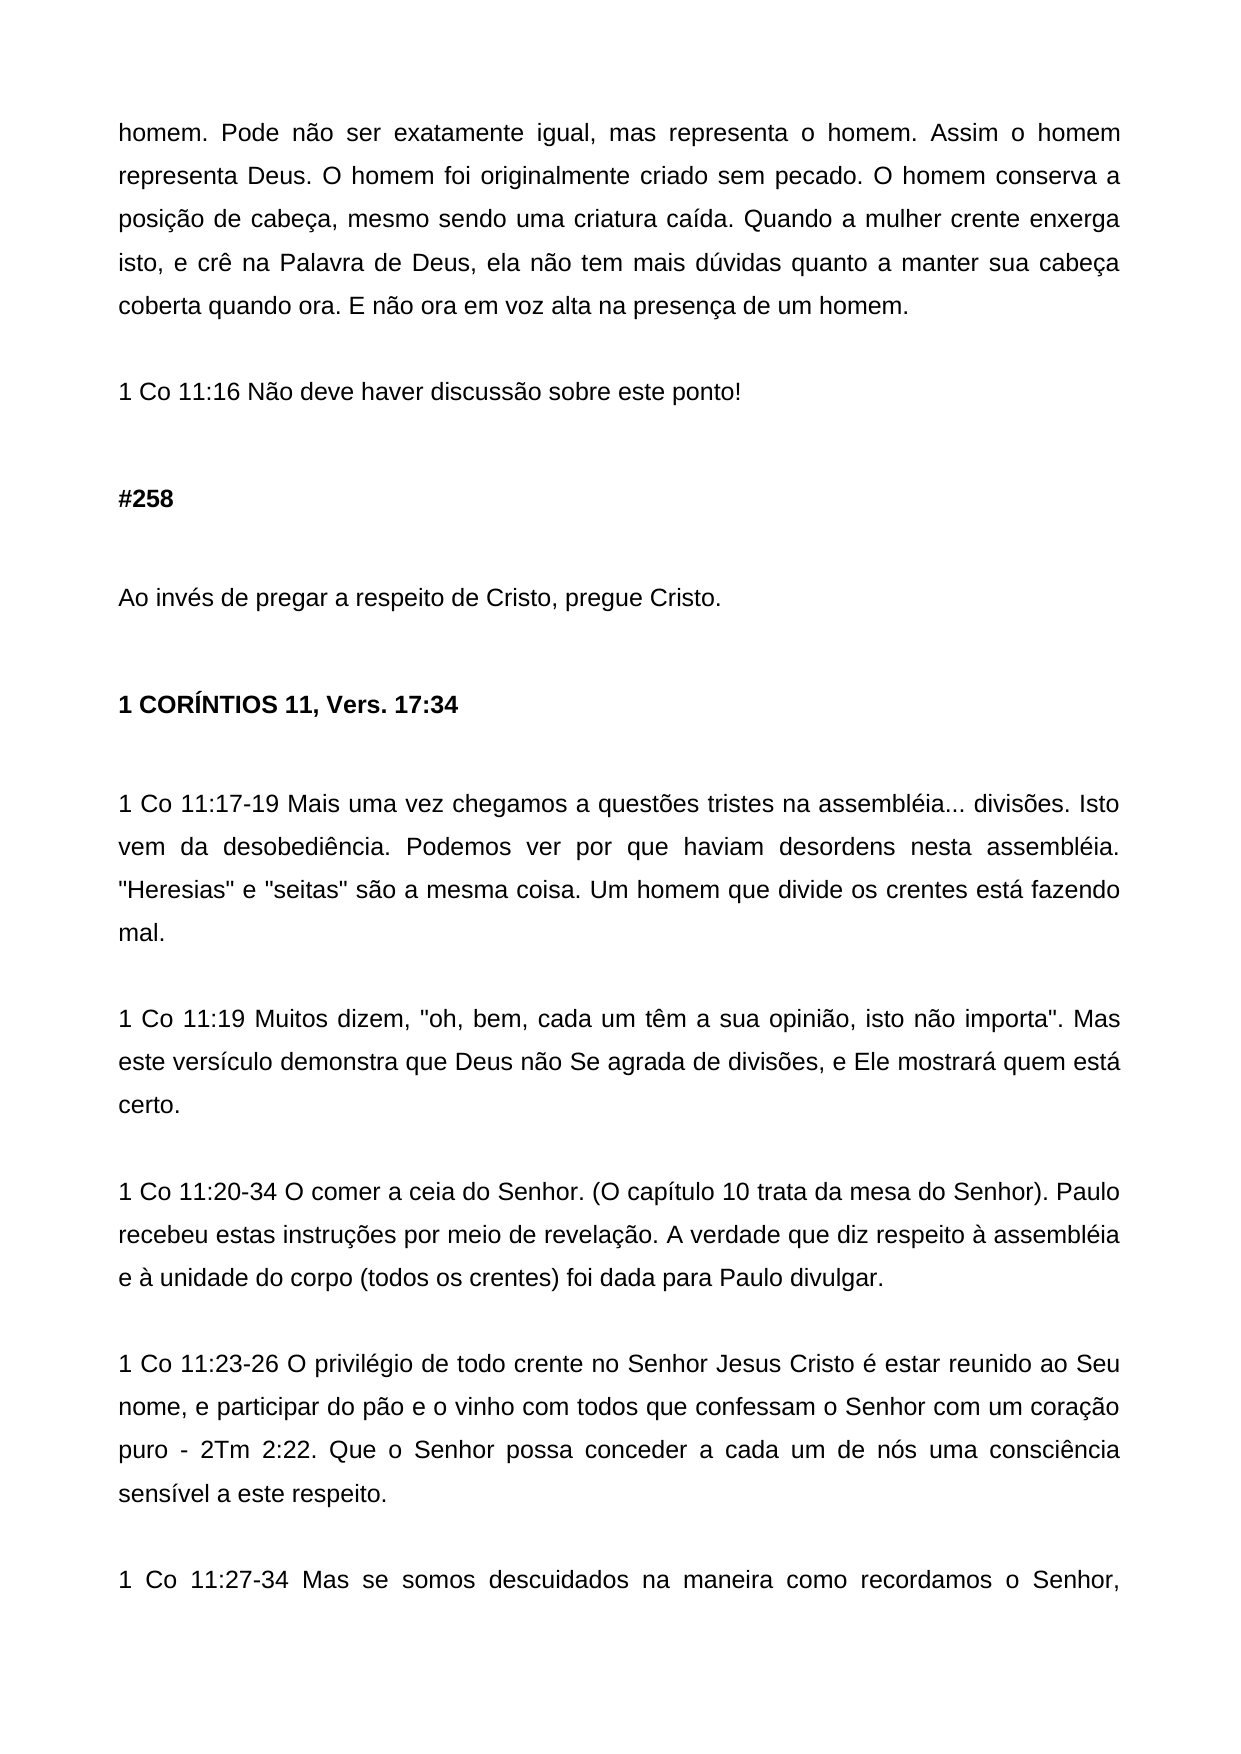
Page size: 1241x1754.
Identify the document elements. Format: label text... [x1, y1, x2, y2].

text homem. Pode não ser exatamente igual, mas representa o homem. Assim o homem representa Deus. O homem foi originalmente criado sem pecado. O homem conserva a posição de cabeça, mesmo sendo uma criatura caída. Quando a mulher crente enxerga isto, e crê na Palavra de Deus, ela não tem mais dúvidas quanto a manter sua cabeça coberta quando ora. E não ora em voz alta na presença de um homem. [118, 118, 1122, 319]
text 1 Co 11:17-19 Mais uma vez chegamos a questões tristes na assembléia... divisões. Isto vem da desobediência. Podemos ver por que haviam desordens nesta assembléia. "Heresias" e "seitas" são a mesma coisa. Um homem que divide os crentes está fazendo mal. [118, 788, 1122, 947]
subtitle 1 CORÍNTIOS 11, Vers. 17:34 [118, 690, 1122, 718]
text 1 Co 11:27-34 Mas se somos descuidados na maneira como recordamos o Senhor, [118, 1565, 1122, 1593]
text 1 Co 11:16 Não deve haver discussão sobre este ponto! [118, 377, 1122, 406]
text 1 Co 11:20-34 O comer a ceia do Senhor. (O capítulo 10 trata da mesa do Senhor). Paulo recebeu estas instruções por meio de revelação. A verdade que diz respeito à assembléia e à unidade do corpo (todos os crentes) foi dada para Paulo divulgar. [118, 1177, 1122, 1292]
text Ao invés de pregar a respeito de Cristo, pregue Cristo. [118, 583, 1122, 611]
subtitle #258 [118, 484, 1122, 513]
text 1 Co 11:19 Muitos dizem, "oh, bem, cada um têm a sua opinião, isto não importa". Mas este versículo demonstra que Deus não Se agrada de divisões, e Ele mostrará quem está certo. [118, 1004, 1122, 1119]
text 1 Co 11:23-26 O privilégio de todo crente no Senhor Jesus Cristo é estar reunido ao Seu nome, e participar do pão e o vinho com todos que confessam o Senhor com um coração puro - 2Tm 2:22. Que o Senhor possa conceder a cada um de nós uma consciência sensível a este respeito. [118, 1349, 1122, 1507]
